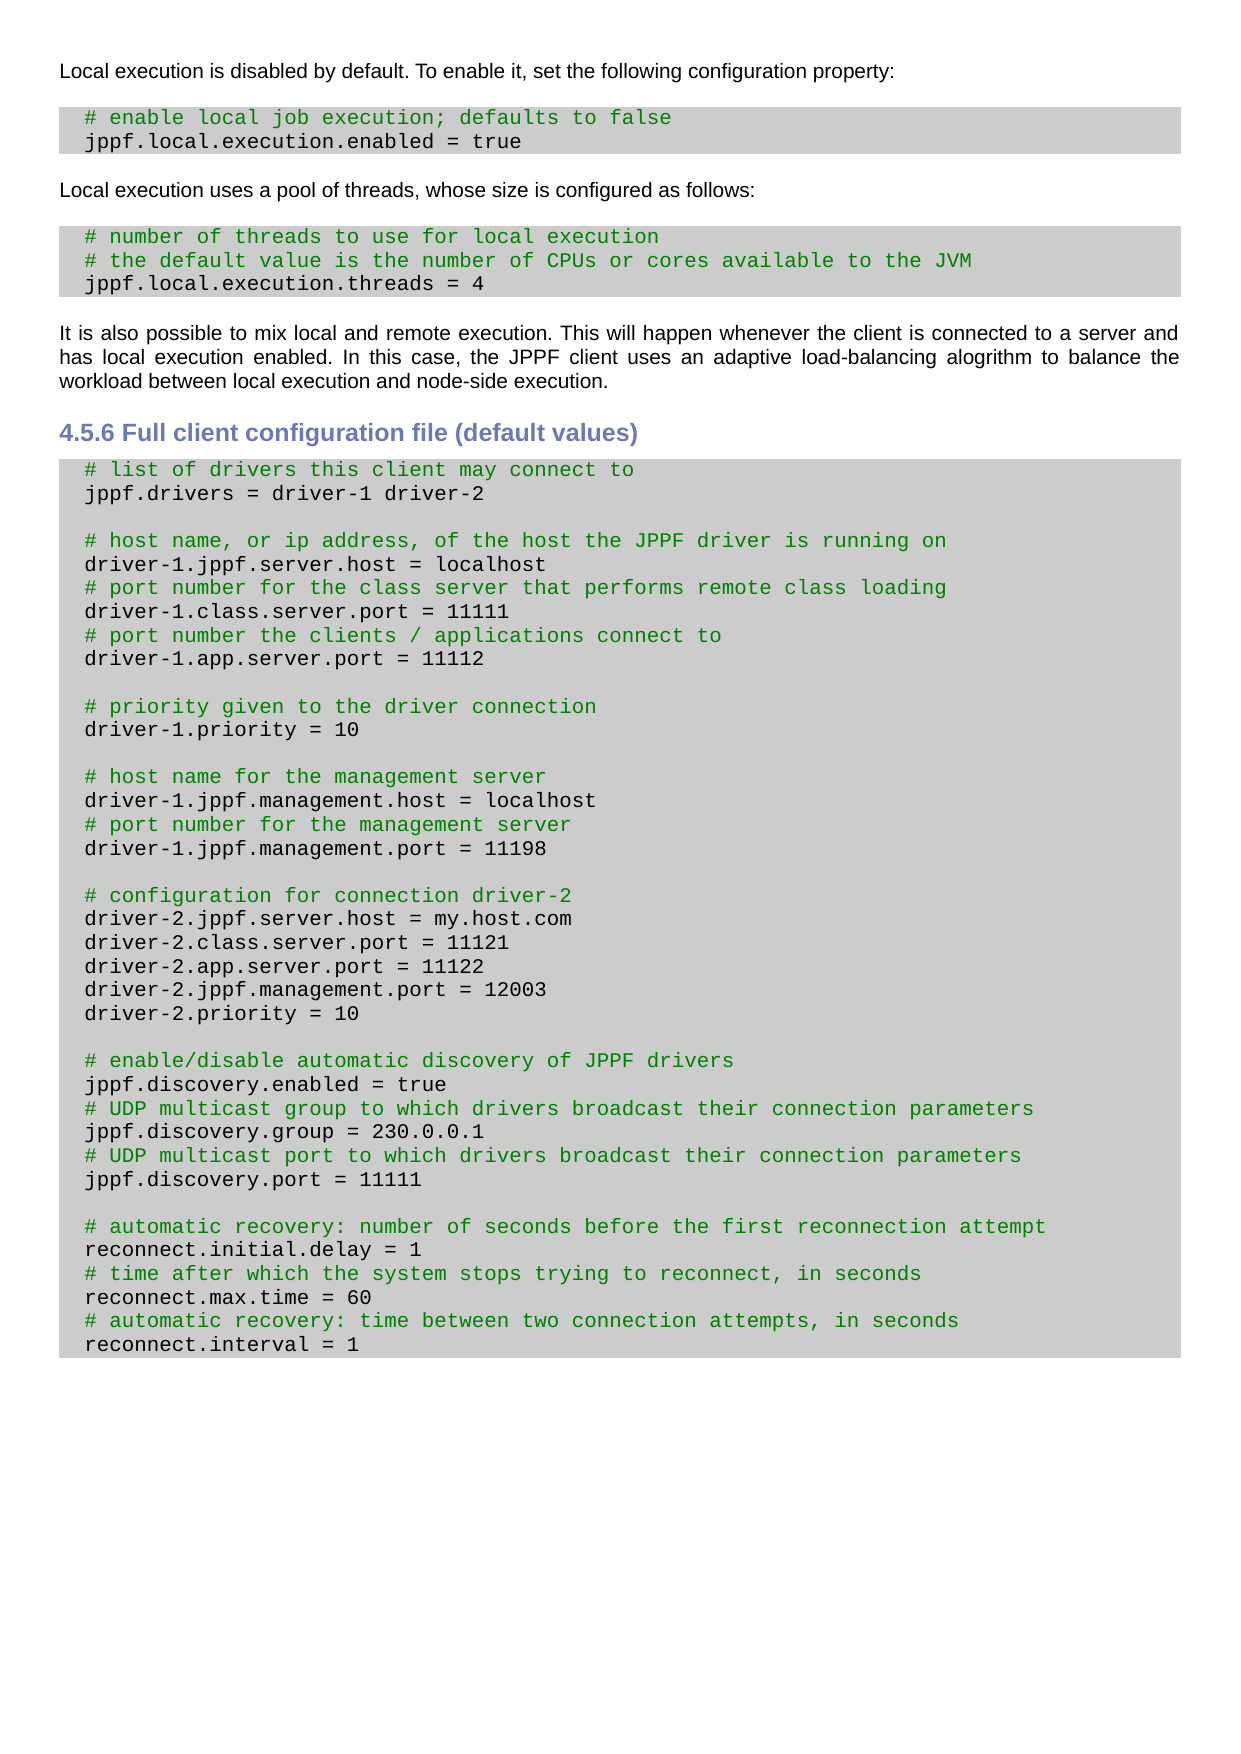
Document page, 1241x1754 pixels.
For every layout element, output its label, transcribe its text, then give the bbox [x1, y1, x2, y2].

text driver-2.app.server.port = 11122 [59, 956, 1181, 979]
text driver-2.jppf.management.port = 12003 [59, 979, 1181, 1003]
text # configuration for connection driver-2 [59, 885, 1181, 908]
text # time after which the system stops trying to reconnect, in seconds [59, 1263, 1181, 1287]
text jppf.discovery.port = 11111 [59, 1168, 1181, 1192]
text # port number for the management server [59, 814, 1181, 837]
text driver-2.class.server.port = 11121 [59, 932, 1181, 956]
text driver-2.jppf.server.host = my.host.com [59, 908, 1181, 932]
text driver-1.class.server.port = 11111 [59, 601, 1181, 625]
text driver-2.priority = 10 [59, 1003, 1181, 1027]
text # port number the clients / applications connect to [59, 625, 1181, 648]
text # host name, or ip address, of the host the JPPF driver is running on [59, 530, 1181, 554]
text driver-1.jppf.management.port = 11198 [59, 837, 1181, 861]
text reconnect.interval = 1 [59, 1334, 1181, 1358]
text # host name for the management server [59, 767, 1181, 790]
text # list of drivers this client may connect to [59, 459, 1181, 483]
text driver-1.app.server.port = 11112 [59, 648, 1181, 672]
text # enable/disable automatic discovery of JPPF drivers [59, 1050, 1181, 1074]
text # UDP multicast group to which drivers broadcast their connection parameters [59, 1098, 1181, 1121]
text Local execution uses a pool of threads, whose size is configured as follows: [59, 178, 1181, 202]
text # automatic recovery: time between two connection attempts, in seconds [59, 1310, 1181, 1334]
text driver-1.priority = 10 [59, 719, 1181, 743]
text reconnect.max.time = 60 [59, 1287, 1181, 1310]
text # port number for the class server that performs remote class loading [59, 577, 1181, 601]
text jppf.drivers = driver-1 driver-2 [59, 483, 1181, 506]
text # automatic recovery: number of seconds before the first reconnection attempt [59, 1216, 1181, 1239]
text # priority given to the driver connection [59, 696, 1181, 719]
text # number of threads to use for local execution # the default value is the number of CPUs or cores available to the JVM jppf.local.execution.threads = 4 [59, 226, 1181, 297]
text driver-1.jppf.management.host = localhost [59, 790, 1181, 814]
text jppf.discovery.group = 230.0.0.1 [59, 1121, 1181, 1145]
text reconnect.initial.delay = 1 [59, 1239, 1181, 1263]
text jppf.discovery.enabled = true [59, 1074, 1181, 1098]
text driver-1.jppf.server.host = localhost [59, 554, 1181, 577]
subtitle Full client configuration file (default values) [59, 418, 1181, 447]
text # UDP multicast port to which drivers broadcast their connection parameters [59, 1145, 1181, 1168]
text # enable local job execution; defaults to false jppf.local.execution.enabled = true [59, 107, 1181, 154]
text It is also possible to mix local and remote execution. This will happen whenever the client is connected to a server and has local execution enabled. In this case, the JPPF client uses an adaptive load-balancing alogrithm to balance the workload between local execution and node-side execution. [59, 321, 1181, 393]
text Local execution is disabled by default. To enable it, set the following configuration property: [59, 59, 1181, 83]
